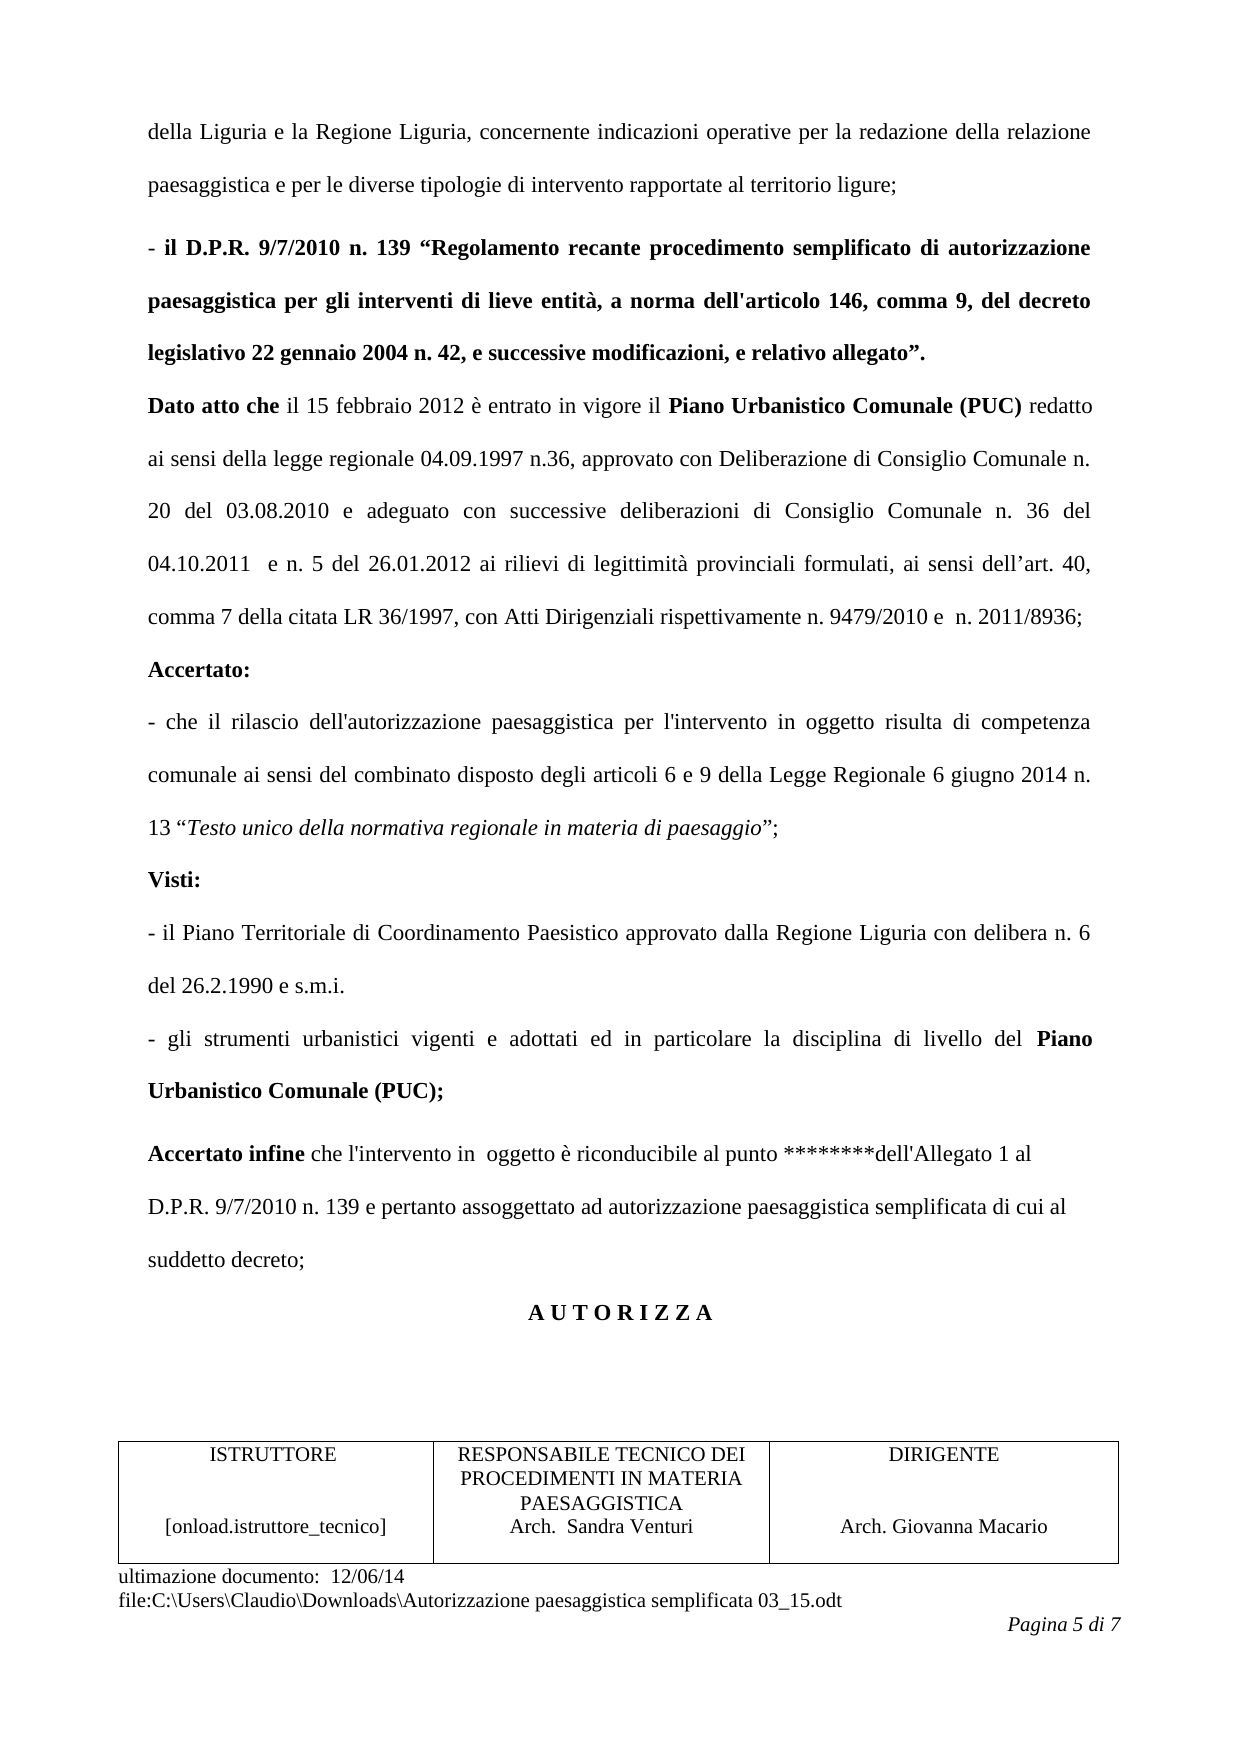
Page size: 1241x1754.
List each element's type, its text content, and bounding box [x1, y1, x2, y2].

text A U T O R I Z Z A [148, 1298, 1093, 1325]
text Visti: [148, 866, 1093, 893]
text della Liguria e la Regione Liguria, concernente indicazioni operative per la redazione della relazione paesaggistica e per le diverse tipologie di intervento rapportate al territorio ligure; [148, 118, 1093, 197]
text - gli strumenti urbanistici vigenti e adottati ed in particolare la disciplina di livello del Piano Urbanistico Comunale (PUC); [148, 1024, 1093, 1104]
text Dato atto che il 15 febbraio 2012 è entrato in vigore il Piano Urbanistico Comunale (PUC) redatto ai sensi della legge regionale 04.09.1997 n.36, approvato con Deliberazione di Consiglio Comunale n. 20 del 03.08.2010 e adeguato con successive deliberazioni di Consiglio Comunale n. 36 del 04.10.2011 e n. 5 del 26.01.2012 ai rilievi di legittimità provinciali formulati, ai sensi dell’art. 40, comma 7 della citata LR 36/1997, con Atti Dirigenziali rispettivamente n. 9479/2010 e n. 2011/8936; [148, 392, 1093, 629]
text - il Piano Territoriale di Coordinamento Paesistico approvato dalla Regione Liguria con delibera n. 6 del 26.2.1990 e s.m.i. [148, 919, 1093, 998]
text - il D.P.R. 9/7/2010 n. 139 “Regolamento recante procedimento semplificato di autorizzazione paesaggistica per gli interventi di lieve entità, a norma dell'articolo 146, comma 9, del decreto legislativo 22 gennaio 2004 n. 42, e successive modificazioni, e relativo allegato”. [148, 234, 1092, 366]
text Accertato: [148, 656, 1093, 682]
text - che il rilascio dell'autorizzazione paesaggistica per l'intervento in oggetto risulta di competenza comunale ai sensi del combinato disposto degli articoli 6 e 9 della Legge Regionale 6 giugno 2014 n. 13 “Testo unico della normativa regionale in materia di paesaggio”; [148, 708, 1093, 840]
text Accertato infine che l'intervento in oggetto è riconducibile al punto ********dell'Allegato 1 al D.P.R. 9/7/2010 n. 139 e pertanto assoggettato ad autorizzazione paesaggistica semplificata di cui al suddetto decreto; [148, 1140, 1092, 1272]
